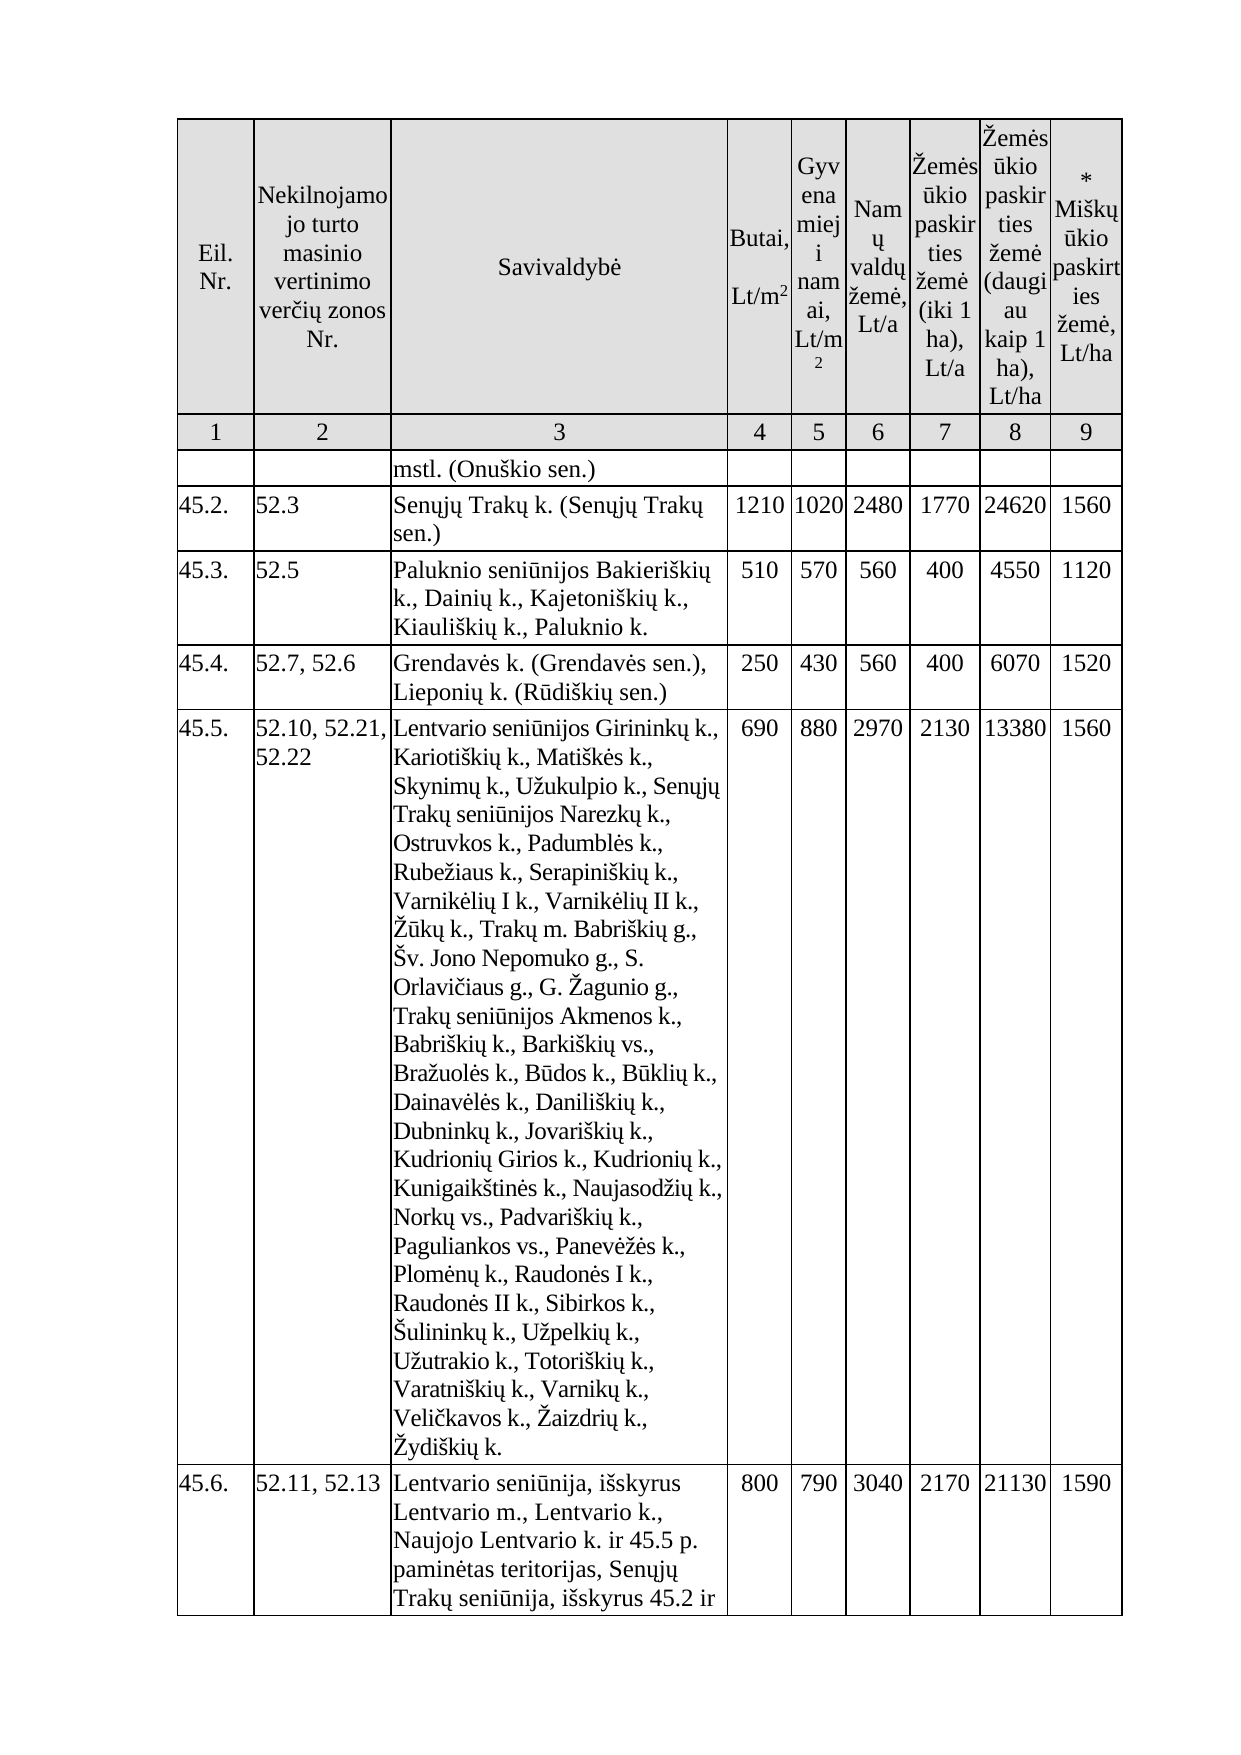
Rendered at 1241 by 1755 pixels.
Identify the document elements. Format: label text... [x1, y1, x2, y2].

table_cell 1 [178, 415, 253, 449]
table_cell 5 [792, 415, 845, 449]
table_cell 6070 [981, 646, 1050, 709]
table_cell 880 [792, 710, 845, 1464]
table_cell 2970 [847, 710, 909, 1464]
table_cell 21130 [981, 1465, 1050, 1615]
table_cell 1770 [911, 487, 979, 550]
table_cell 52.5 [255, 552, 390, 644]
table_cell 2130 [911, 710, 979, 1464]
table_cell 790 [792, 1465, 845, 1615]
table_cell 52.7, 52.6 [255, 646, 390, 709]
table_cell 52.11, 52.13 [255, 1465, 390, 1615]
table_header Butai, Lt/m2 [728, 120, 791, 413]
table_cell 800 [728, 1465, 791, 1615]
table_cell Paluknio seniūnijos Bakieriškių k., Dainių k., Kajetoniškių k., Kiauliškių k., Paluknio k. [392, 552, 727, 644]
table_header Nekilnojamojo turto masinio vertinimo verčių zonos Nr. [255, 120, 390, 413]
table_header Gyvenamieji namai, Lt/m2 [792, 120, 845, 413]
table_cell 1020 [792, 487, 845, 550]
table_cell 7 [911, 415, 979, 449]
table_cell 4 [728, 415, 791, 449]
table_cell [792, 451, 845, 485]
table_cell 2480 [847, 487, 909, 550]
table_cell 13380 [981, 710, 1050, 1464]
table_cell 4550 [981, 552, 1050, 644]
table_cell [728, 451, 791, 485]
table_cell 1560 [1051, 487, 1121, 550]
table_cell 24620 [981, 487, 1050, 550]
table_cell 400 [911, 646, 979, 709]
table_cell 45.3. [178, 552, 253, 644]
table_cell 52.10, 52.21, 52.22 [255, 710, 390, 1464]
table_cell 45.2. [178, 487, 253, 550]
table_cell Senųjų Trakų k. (Senųjų Trakų sen.) [392, 487, 727, 550]
table_cell mstl. (Onuškio sen.) [392, 451, 727, 485]
table_header Eil. Nr. [178, 120, 253, 413]
table_cell Lentvario seniūnija, išskyrus Lentvario m., Lentvario k., Naujojo Lentvario k. ir 45.5 p. paminėtas teritorijas, Senųjų Trakų seniūnija, išskyrus 45.2 ir [392, 1465, 727, 1615]
table_cell 1590 [1051, 1465, 1121, 1615]
table_cell 6 [847, 415, 909, 449]
table_cell 3040 [847, 1465, 909, 1615]
table_cell 430 [792, 646, 845, 709]
table_cell 560 [847, 646, 909, 709]
table_cell 400 [911, 552, 979, 644]
table_cell 250 [728, 646, 791, 709]
table_cell Lentvario seniūnijos Girininkų k., Kariotiškių k., Matiškės k., Skynimų k., Užukulpio k., Senųjų Trakų seniūnijos Narezkų k., Ostruvkos k., Padumblės k., Rubežiaus k., Serapiniškių k., Varnikėlių I k., Varnikėlių II k., Žūkų k., Trakų m. Babriškių g., Šv. Jono Nepomuko g., S. Orlavičiaus g., G. Žagunio g., Trakų seniūnijos Akmenos k., Babriškių k., Barkiškių vs., Bražuolės k., Būdos k., Būklių k., Dainavėlės k., Daniliškių k., Dubninkų k., Jovariškių k., Kudrionių Girios k., Kudrionių k., Kunigaikštinės k., Naujasodžių k., Norkų vs., Padvariškių k., Paguliankos vs., Panevėžės k., Plomėnų k., Raudonės I k., Raudonės II k., Sibirkos k., Šulininkų k., Užpelkių k., Užutrakio k., Totoriškių k., Varatniškių k., Varnikų k., Veličkavos k., Žaizdrių k., Žydiškių k. [392, 710, 727, 1464]
table_cell [255, 451, 390, 485]
table_cell [911, 451, 979, 485]
table_cell [1051, 451, 1121, 485]
table_header Namų valdų žemė, Lt/a [847, 120, 909, 413]
table_cell 3 [392, 415, 727, 449]
table_cell [847, 451, 909, 485]
table_cell 690 [728, 710, 791, 1464]
table_cell [178, 451, 253, 485]
table_cell 1520 [1051, 646, 1121, 709]
table_header Savivaldybė [392, 120, 727, 413]
table_cell 8 [981, 415, 1050, 449]
table_cell 510 [728, 552, 791, 644]
table_cell 570 [792, 552, 845, 644]
table_cell 52.3 [255, 487, 390, 550]
table_header * Miškų ūkio paskirties žemė, Lt/ha [1051, 120, 1121, 413]
table_cell 1560 [1051, 710, 1121, 1464]
table_cell 1120 [1051, 552, 1121, 644]
table_cell Grendavės k. (Grendavės sen.), Lieponių k. (Rūdiškių sen.) [392, 646, 727, 709]
table_cell 560 [847, 552, 909, 644]
table_cell 45.4. [178, 646, 253, 709]
table_header Žemės ūkio paskirties žemė (daugiau kaip 1 ha), Lt/ha [981, 120, 1050, 413]
table_header Žemės ūkio paskirties žemė (iki 1 ha), Lt/a [911, 120, 979, 413]
table_cell 45.6. [178, 1465, 253, 1615]
table_cell 2 [255, 415, 390, 449]
table_cell [981, 451, 1050, 485]
table_cell 2170 [911, 1465, 979, 1615]
table_cell 45.5. [178, 710, 253, 1464]
table_cell 1210 [728, 487, 791, 550]
table_cell 9 [1051, 415, 1121, 449]
